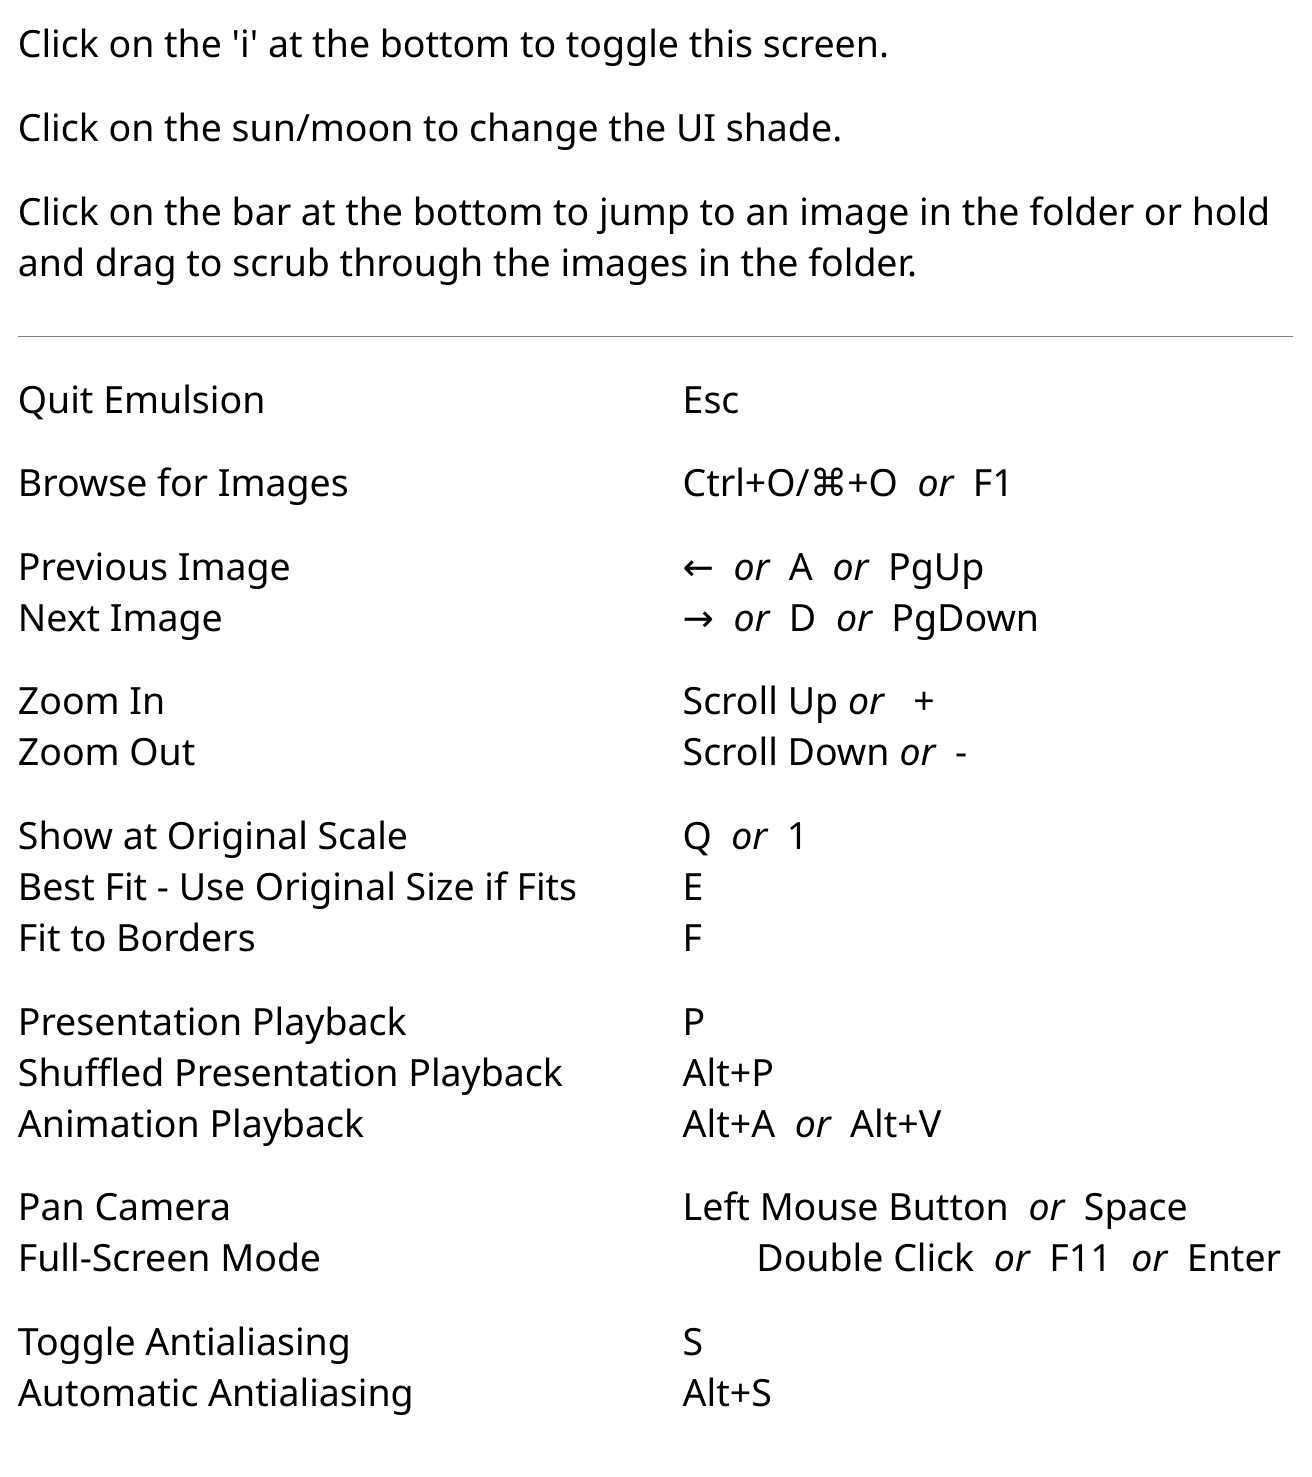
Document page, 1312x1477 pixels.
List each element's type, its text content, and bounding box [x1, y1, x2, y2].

text Zoom In Scroll Up or + Zoom Out Scroll Down or - [18, 674, 1293, 777]
text Browse for Images Ctrl+O/⌘+O or F1 [18, 456, 1293, 507]
text Previous Image ← or A or PgUp Next Image → or D or PgDown [18, 540, 1293, 642]
text Toggle Antialiasing S Automatic Antialiasing Alt+S [18, 1315, 1293, 1417]
text Click on the bar at the bottom to jump to an image in the folder or hold and drag to scrub through the images in the folder. [18, 185, 1293, 287]
text Quit Emulsion Esc [18, 373, 1293, 424]
text Click on the 'i' at the bottom to toggle this screen. [18, 18, 1293, 69]
text Pan Camera Left Mouse Button or Space Full-Screen Mode Double Click or F11 or Enter [18, 1180, 1293, 1282]
text Show at Original Scale Q or 1 Best Fit - Use Original Size if Fits E Fit to Borders F [18, 809, 1293, 962]
text Click on the sun/moon to change the UI shade. [18, 101, 1293, 152]
text Presentation Playback P Shuffled Presentation Playback Alt+P Animation Playback Alt+A or Alt+V [18, 995, 1293, 1148]
